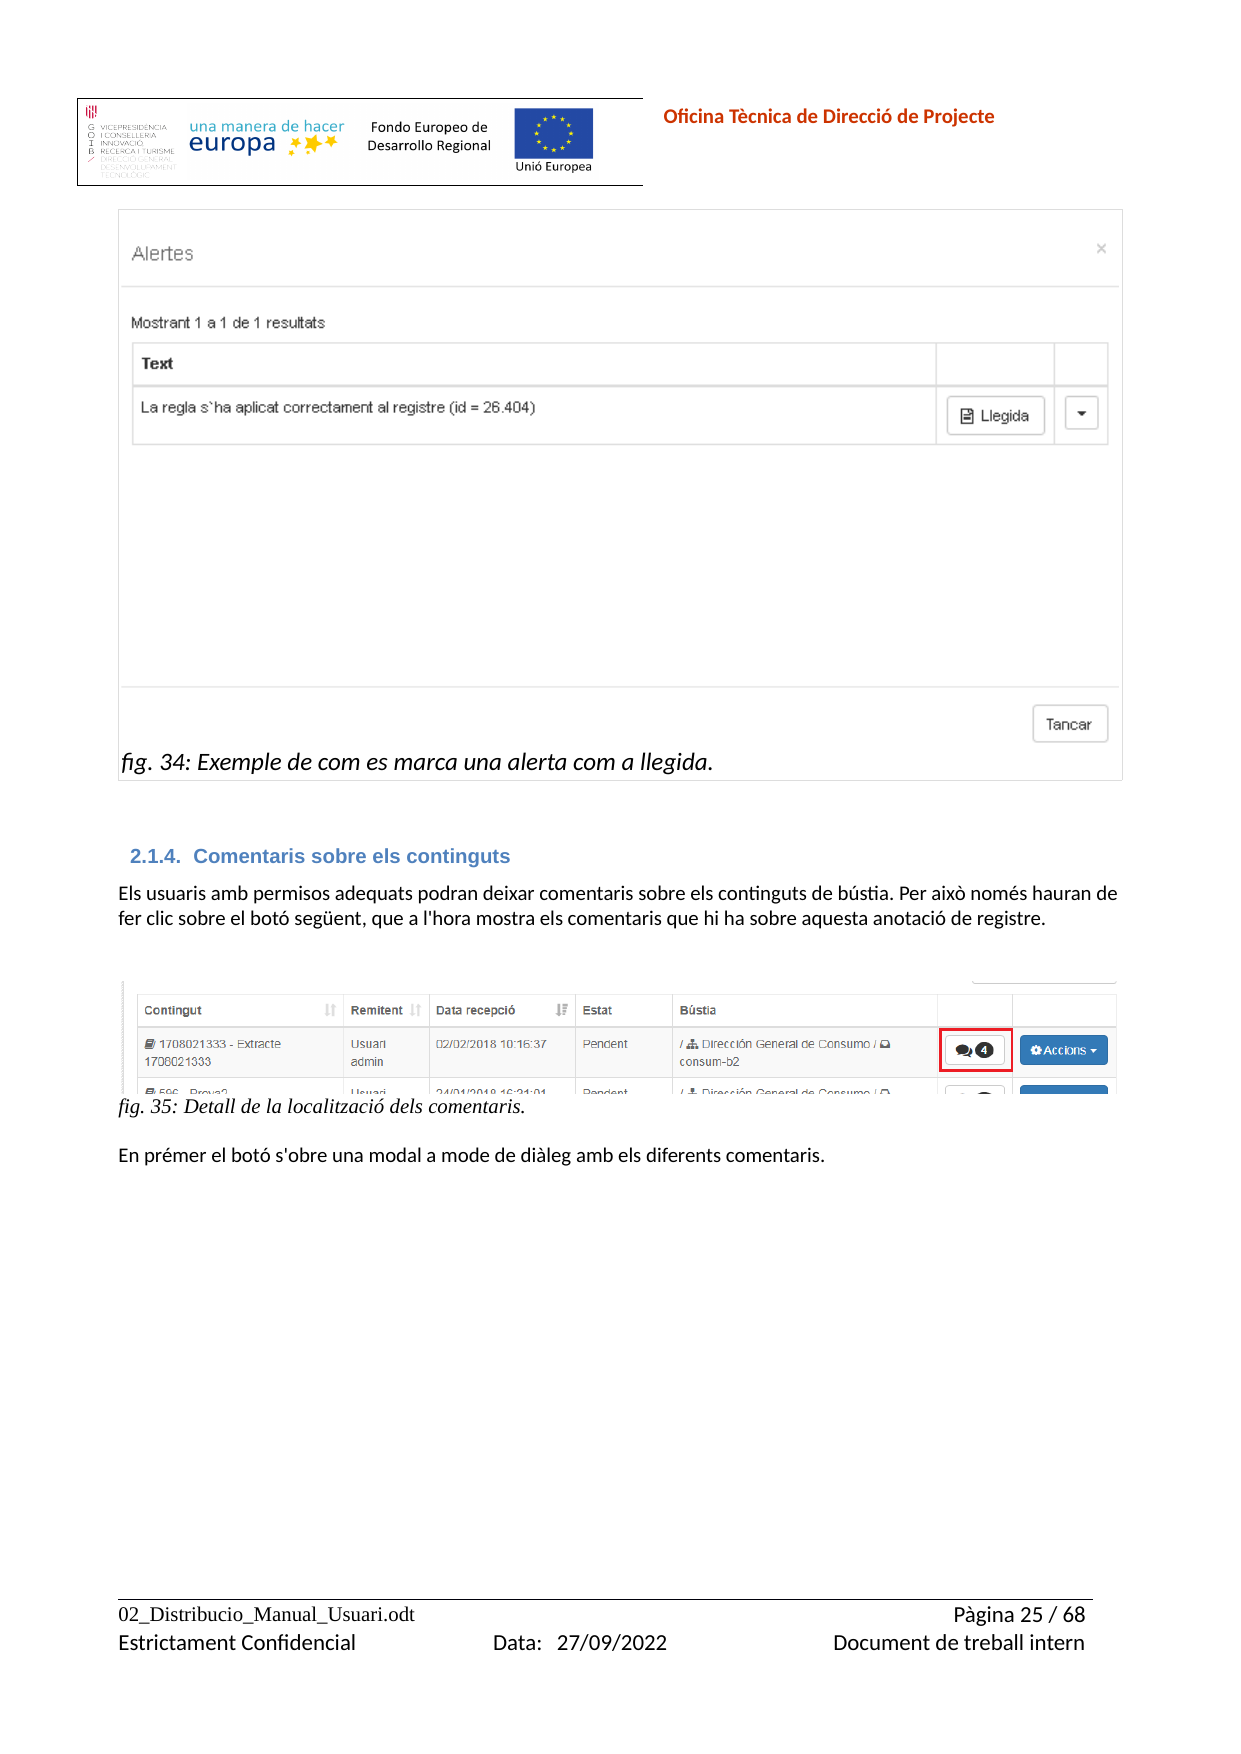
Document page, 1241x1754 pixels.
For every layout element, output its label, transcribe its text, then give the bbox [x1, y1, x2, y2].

picture [187, 103, 599, 180]
subtitle Comentaris sobre els continguts [130, 844, 1122, 867]
text En prémer el botó s'obre una modal a mode de diàleg amb els diferents comentaris. [118, 1142, 1122, 1167]
picture [121, 225, 1119, 747]
text Els usuaris amb permisos adequats podran deixar comentaris sobre els continguts de bústia. Per això només hauran de fer clic sobre el botó següent, que a l'hora mostra els comentaris que hi ha sobre aquesta anotació de registre. [118, 880, 1122, 931]
picture [121, 981, 1123, 1094]
picture [82, 103, 181, 180]
text fig. 34: Exemple de com es marca una alerta com a llegida. [121, 747, 1119, 777]
text fig. 35: Detall de la localització dels comentaris. [118, 1094, 1122, 1118]
